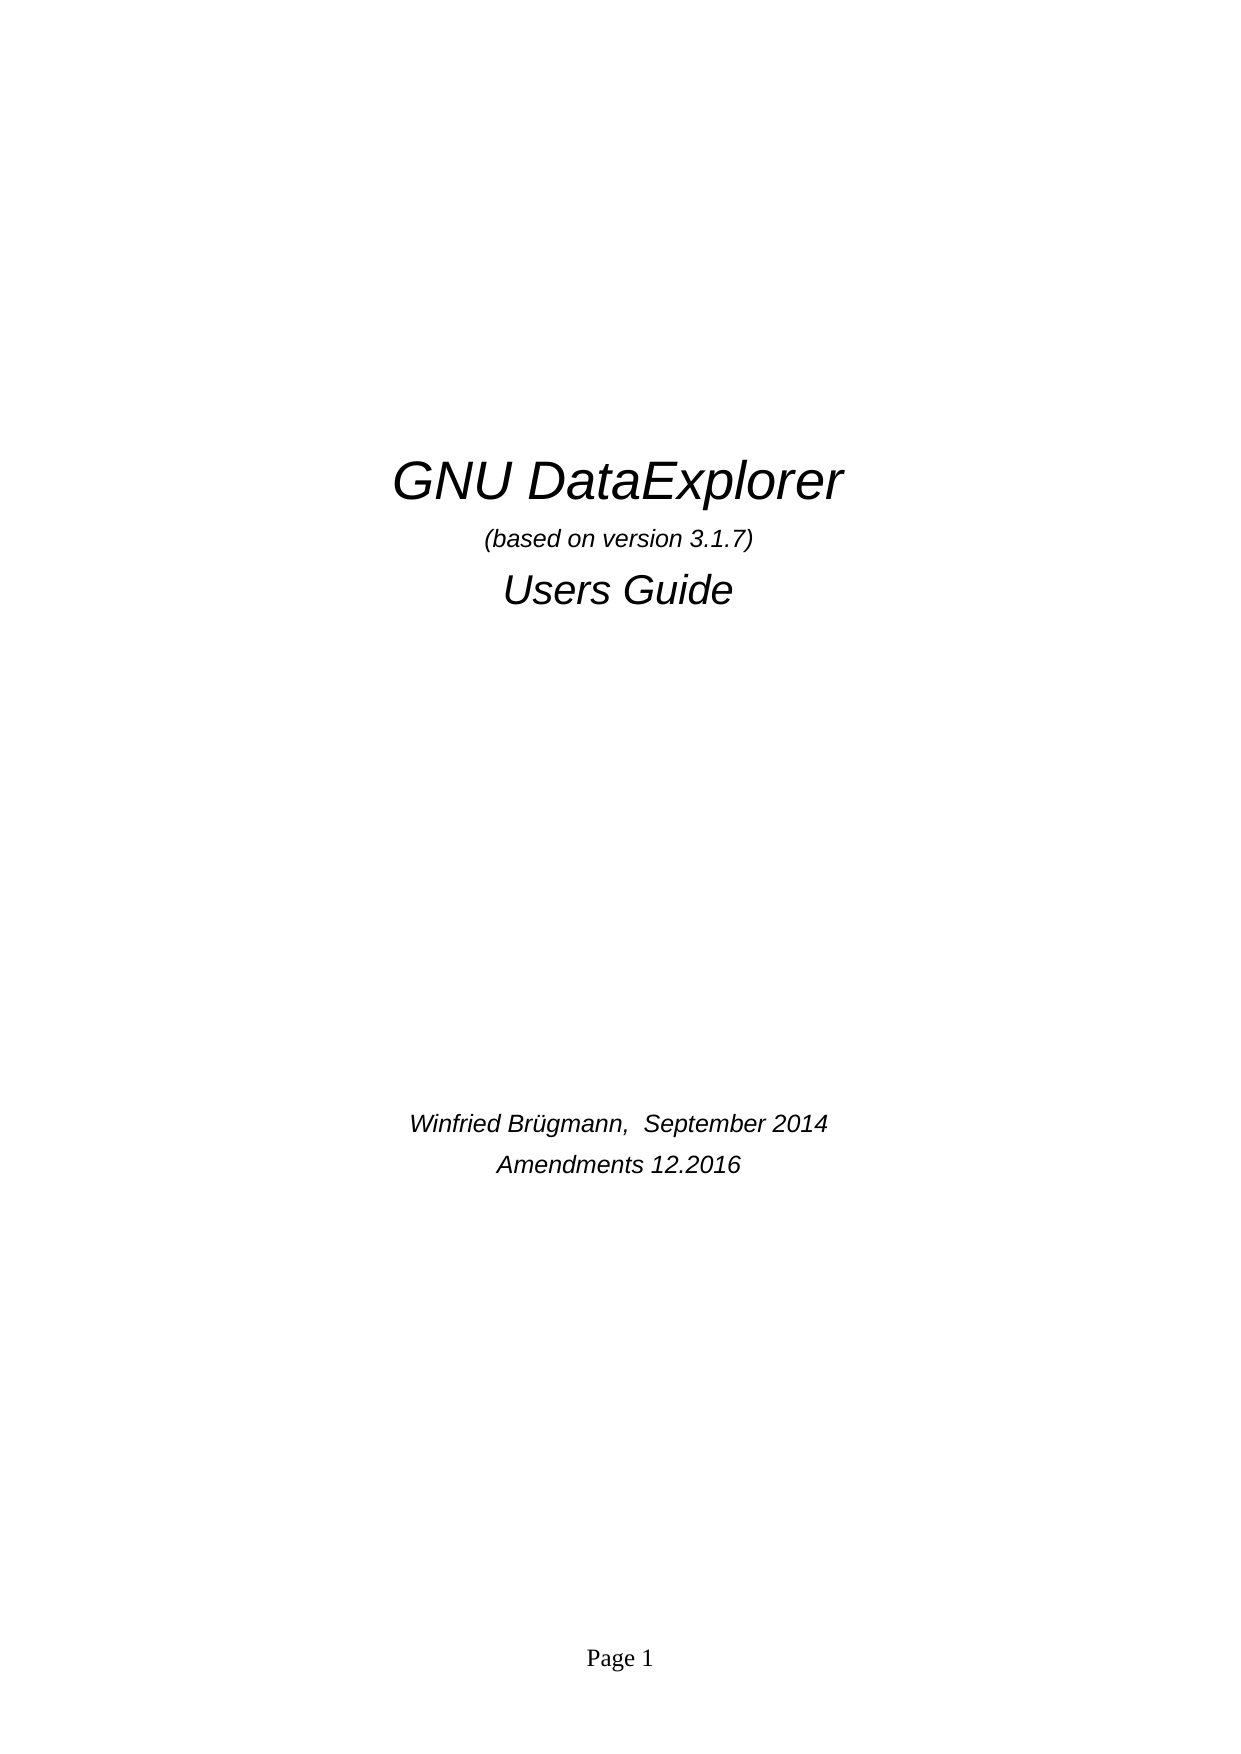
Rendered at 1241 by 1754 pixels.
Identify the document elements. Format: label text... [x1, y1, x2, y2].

text Winfried Brügmann, September 2014 [118, 1109, 1122, 1137]
text (based on version 3.1.7) [118, 524, 1122, 552]
text GNU DataExplorer [118, 449, 1122, 511]
text Users Guide [118, 565, 1122, 613]
text Amendments 12.2016 [118, 1150, 1122, 1179]
